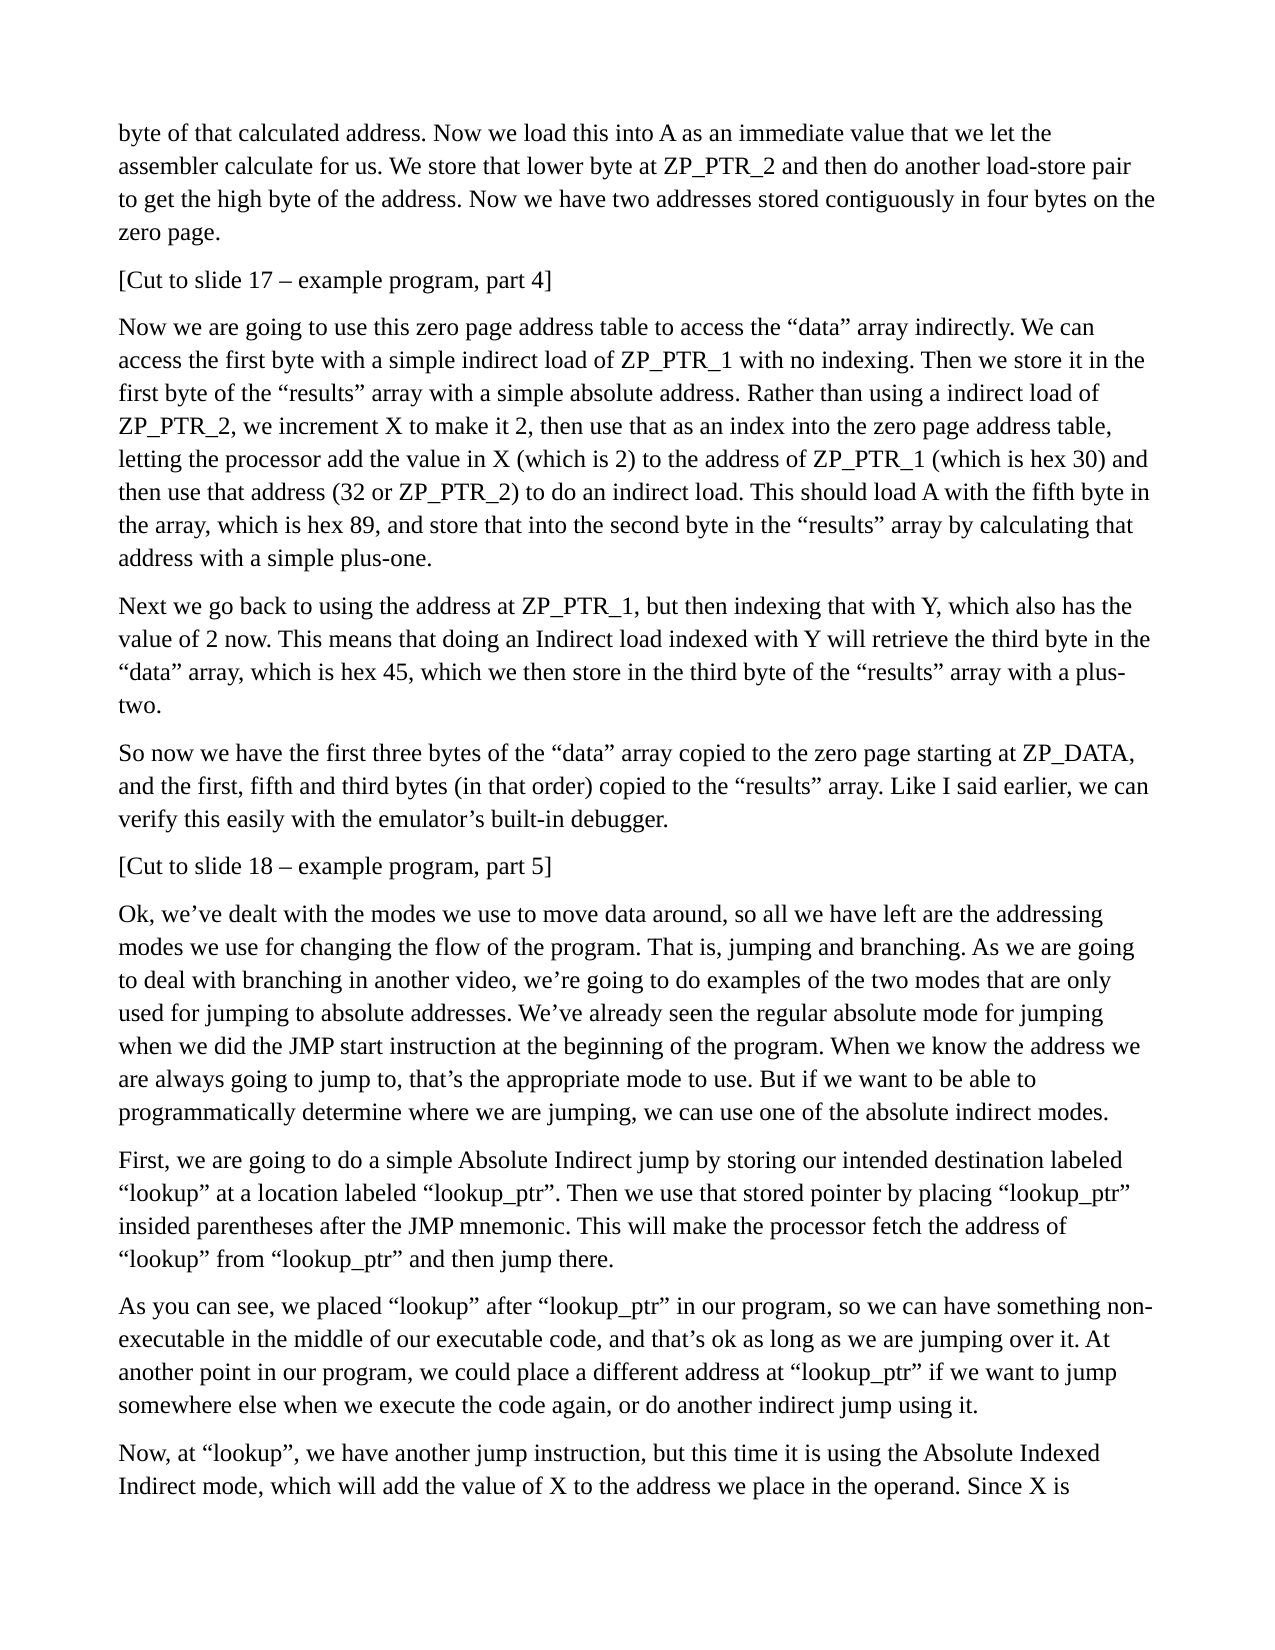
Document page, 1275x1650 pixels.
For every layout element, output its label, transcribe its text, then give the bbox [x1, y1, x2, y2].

text Now we are going to use this zero page address table to access the “data” array indirectly. We can access the first byte with a simple indirect load of ZP_PTR_1 with no indexing. Then we store it in the first byte of the “results” array with a simple absolute address. Rather than using a indirect load of ZP_PTR_2, we increment X to make it 2, then use that as an index into the zero page address table, letting the processor add the value in X (which is 2) to the address of ZP_PTR_1 (which is hex 30) and then use that address (32 or ZP_PTR_2) to do an indirect load. This should load A with the fifth byte in the array, which is hex 89, and store that into the second byte in the “results” array by calculating that address with a simple plus-one. [118, 312, 1157, 572]
text As you can see, we placed “lookup” after “lookup_ptr” in our program, so we can have something non-executable in the middle of our executable code, and that’s ok as long as we are jumping over it. At another point in our program, we could place a different address at “lookup_ptr” if we want to jump somewhere else when we execute the code again, or do another indirect jump using it. [118, 1291, 1157, 1419]
text [Cut to slide 18 – example program, part 5] [118, 851, 1157, 880]
text So now we have the first three bytes of the “data” array copied to the zero page starting at ZP_DATA, and the first, fifth and third bytes (in that order) copied to the “results” array. Like I said earlier, we can verify this easily with the emulator’s built-in debugger. [118, 738, 1157, 833]
text Now, at “lookup”, we have another jump instruction, but this time it is using the Absolute Indexed Indirect mode, which will add the value of X to the address we place in the operand. Since X is [118, 1438, 1157, 1500]
text First, we are going to do a simple Absolute Indirect jump by storing our intended destination labeled “lookup” at a location labeled “lookup_ptr”. Then we use that stored pointer by placing “lookup_ptr” insided parentheses after the JMP mnemonic. This will make the processor fetch the address of “lookup” from “lookup_ptr” and then jump there. [118, 1145, 1157, 1273]
text Next we go back to using the address at ZP_PTR_1, but then indexing that with Y, which also has the value of 2 now. This means that doing an Indirect load indexed with Y will retrieve the third byte in the “data” array, which is hex 45, which we then store in the third byte of the “results” array with a plus-two. [118, 591, 1157, 719]
text [Cut to slide 17 – example program, part 4] [118, 265, 1157, 293]
text Ok, we’ve dealt with the modes we use to move data around, so all we have left are the addressing modes we use for changing the flow of the program. That is, jumping and branching. As we are going to deal with branching in another video, we’re going to do examples of the two modes that are only used for jumping to absolute addresses. We’ve already seen the regular absolute mode for jumping when we did the JMP start instruction at the beginning of the program. When we know the address we are always going to jump to, that’s the appropriate mode to use. But if we want to be able to programmatically determine where we are jumping, we can use one of the absolute indirect modes. [118, 899, 1157, 1126]
text byte of that calculated address. Now we load this into A as an immediate value that we let the assembler calculate for us. We store that lower byte at ZP_PTR_2 and then do another load-store pair to get the high byte of the address. Now we have two addresses stored contiguously in four bytes on the zero page. [118, 118, 1157, 246]
